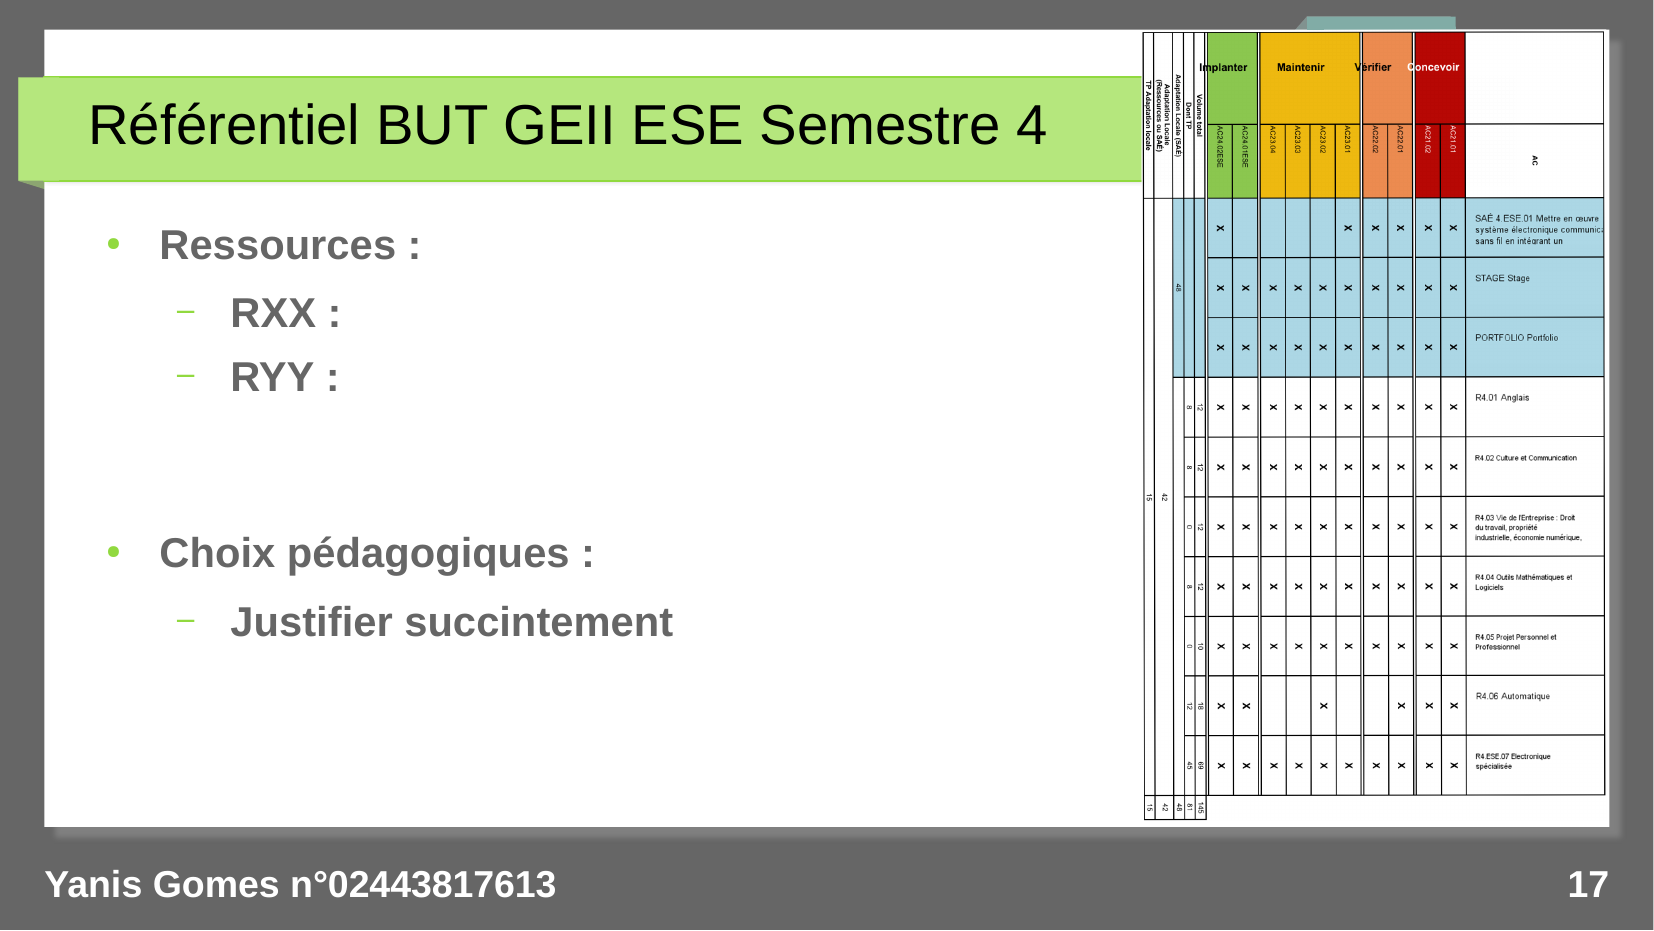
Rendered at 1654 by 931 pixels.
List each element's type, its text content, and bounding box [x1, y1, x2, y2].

text_box Yanis Gomes n°02443817613 [29, 856, 680, 916]
picture [1141, 29, 1607, 821]
list Ressources : RXX : RYY : [88, 221, 1142, 504]
text_box [974, 856, 1625, 916]
list Choix pédagogiques : Justifier succintement [88, 529, 1142, 812]
title Référentiel BUT GEII ESE Semestre 4 [88, 73, 1141, 178]
